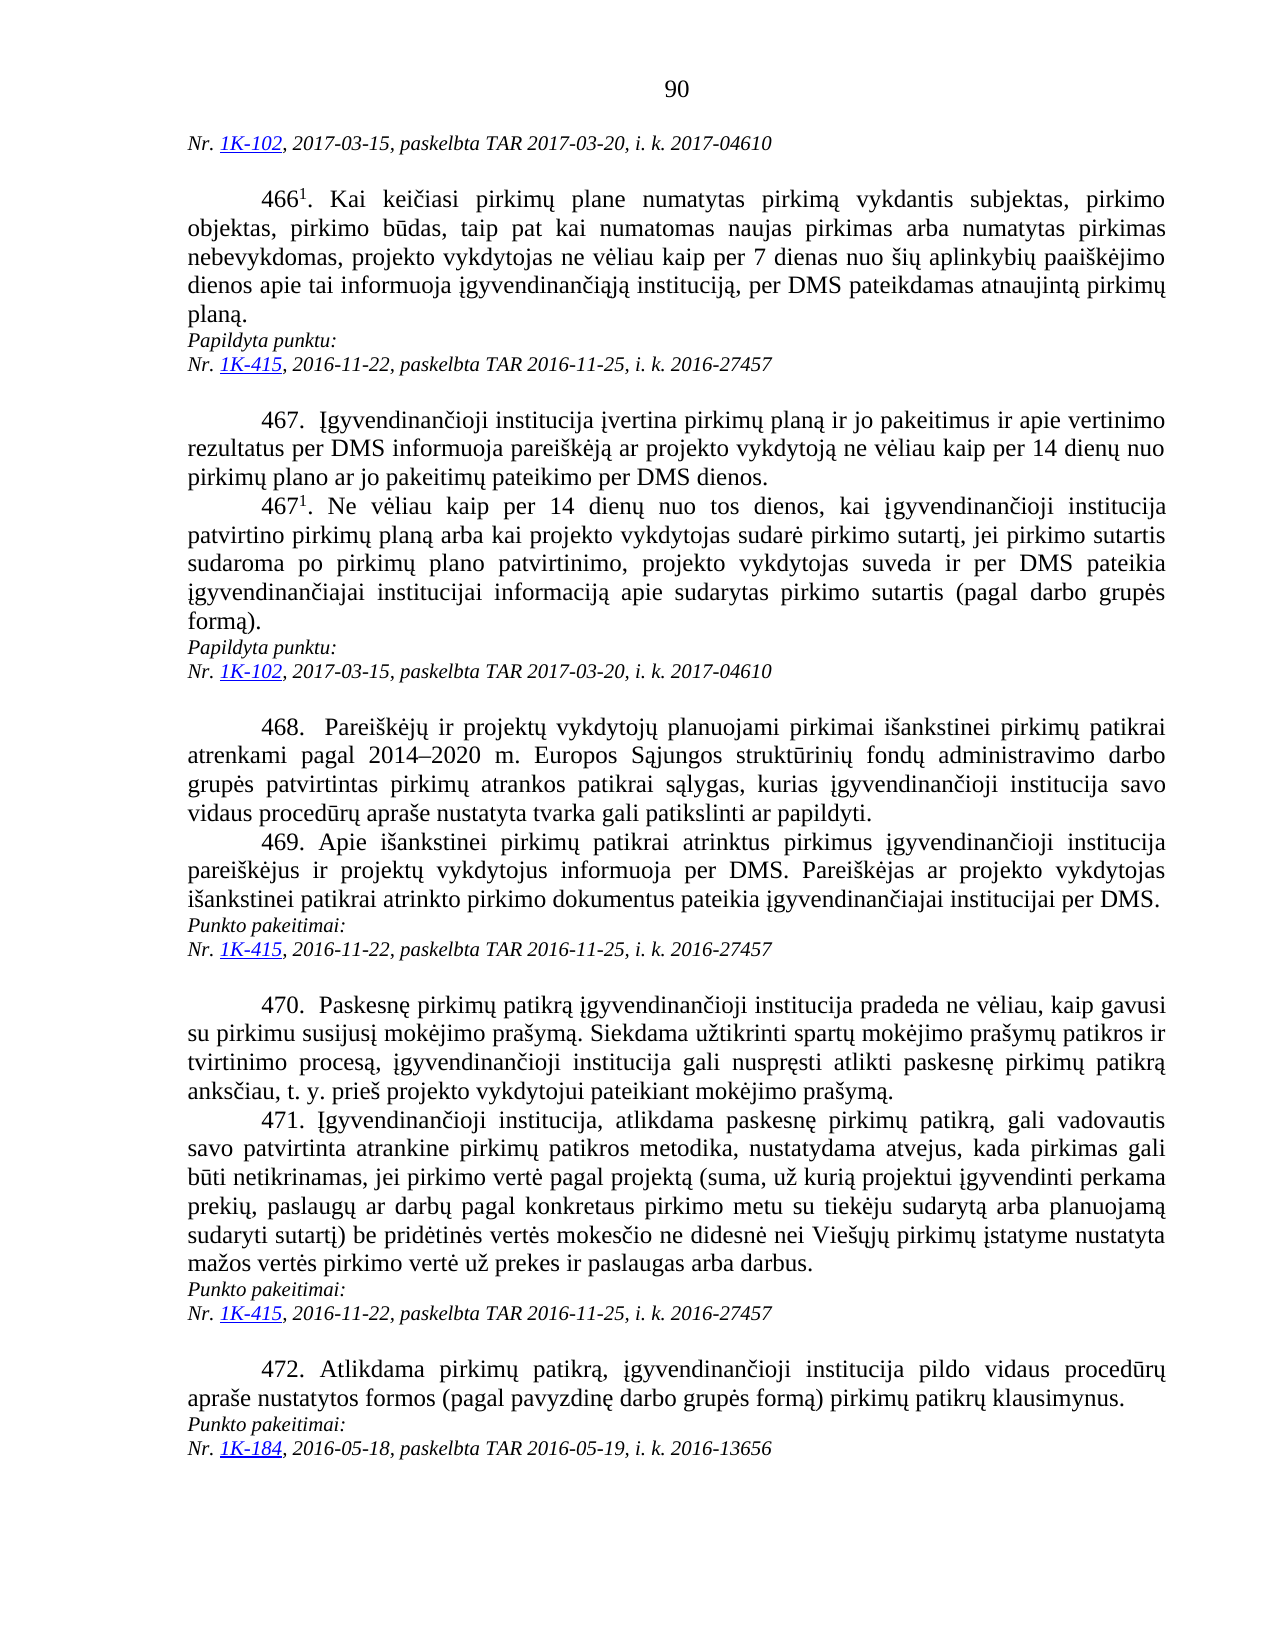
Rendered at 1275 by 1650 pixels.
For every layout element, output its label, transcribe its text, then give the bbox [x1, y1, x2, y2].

text Nr. 1K-102, 2017-03-15, paskelbta TAR 2017-03-20, i. k. 2017-04610 [187, 131, 1167, 155]
text Nr. 1K-184, 2016-05-18, paskelbta TAR 2016-05-19, i. k. 2016-13656 [187, 1436, 1167, 1460]
text Punkto pakeitimai: [187, 1277, 1167, 1301]
text 4661. Kai keičiasi pirkimų plane numatytas pirkimą vykdantis subjektas, pirkimo objektas, pirkimo būdas, taip pat kai numatomas naujas pirkimas arba numatytas pirkimas nebevykdomas, projekto vykdytojas ne vėliau kaip per 7 dienas nuo šių aplinkybių paaiškėjimo dienos apie tai informuoja įgyvendinančiąją instituciją, per DMS pateikdamas atnaujintą pirkimų planą. [187, 184, 1167, 328]
text 469. Apie išankstinei pirkimų patikrai atrinktus pirkimus įgyvendinančioji institucija pareiškėjus ir projektų vykdytojus informuoja per DMS. Pareiškėjas ar projekto vykdytojas išankstinei patikrai atrinkto pirkimo dokumentus pateikia įgyvendinančiajai institucijai per DMS. [187, 827, 1167, 913]
text 4671. Ne vėliau kaip per 14 dienų nuo tos dienos, kai įgyvendinančioji institucija patvirtino pirkimų planą arba kai projekto vykdytojas sudarė pirkimo sutartį, jei pirkimo sutartis sudaroma po pirkimų plano patvirtinimo, projekto vykdytojas suveda ir per DMS pateikia įgyvendinančiajai institucijai informaciją apie sudarytas pirkimo sutartis (pagal darbo grupės formą). [187, 491, 1167, 635]
text Punkto pakeitimai: [187, 913, 1167, 937]
text Papildyta punktu: [187, 328, 1167, 352]
text 471. Įgyvendinančioji institucija, atlikdama paskesnę pirkimų patikrą, gali vadovautis savo patvirtinta atrankine pirkimų patikros metodika, nustatydama atvejus, kada pirkimas gali būti netikrinamas, jei pirkimo vertė pagal projektą (suma, už kurią projektui įgyvendinti perkama prekių, paslaugų ar darbų pagal konkretaus pirkimo metu su tiekėju sudarytą arba planuojamą sudaryti sutartį) be pridėtinės vertės mokesčio ne didesnė nei Viešųjų pirkimų įstatyme nustatyta mažos vertės pirkimo vertė už prekes ir paslaugas arba darbus. [187, 1105, 1167, 1277]
text 467. Įgyvendinančioji institucija įvertina pirkimų planą ir jo pakeitimus ir apie vertinimo rezultatus per DMS informuoja pareiškėją ar projekto vykdytoją ne vėliau kaip per 14 dienų nuo pirkimų plano ar jo pakeitimų pateikimo per DMS dienos. [187, 405, 1167, 491]
text Papildyta punktu: [187, 635, 1167, 659]
text Nr. 1K-415, 2016-11-22, paskelbta TAR 2016-11-25, i. k. 2016-27457 [187, 352, 1167, 376]
text Nr. 1K-415, 2016-11-22, paskelbta TAR 2016-11-25, i. k. 2016-27457 [187, 1301, 1167, 1325]
text Nr. 1K-415, 2016-11-22, paskelbta TAR 2016-11-25, i. k. 2016-27457 [187, 937, 1167, 961]
text 472. Atlikdama pirkimų patikrą, įgyvendinančioji institucija pildo vidaus procedūrų apraše nustatytos formos (pagal pavyzdinę darbo grupės formą) pirkimų patikrų klausimynus. [187, 1354, 1167, 1412]
text 468. Pareiškėjų ir projektų vykdytojų planuojami pirkimai išankstinei pirkimų patikrai atrenkami pagal 2014–2020 m. Europos Sąjungos struktūrinių fondų administravimo darbo grupės patvirtintas pirkimų atrankos patikrai sąlygas, kurias įgyvendinančioji institucija savo vidaus procedūrų apraše nustatyta tvarka gali patikslinti ar papildyti. [187, 712, 1167, 827]
text 470. Paskesnę pirkimų patikrą įgyvendinančioji institucija pradeda ne vėliau, kaip gavusi su pirkimu susijusį mokėjimo prašymą. Siekdama užtikrinti spartų mokėjimo prašymų patikros ir tvirtinimo procesą, įgyvendinančioji institucija gali nuspręsti atlikti paskesnę pirkimų patikrą anksčiau, t. y. prieš projekto vykdytojui pateikiant mokėjimo prašymą. [187, 990, 1167, 1105]
text Punkto pakeitimai: [187, 1412, 1167, 1436]
text Nr. 1K-102, 2017-03-15, paskelbta TAR 2017-03-20, i. k. 2017-04610 [187, 659, 1167, 683]
